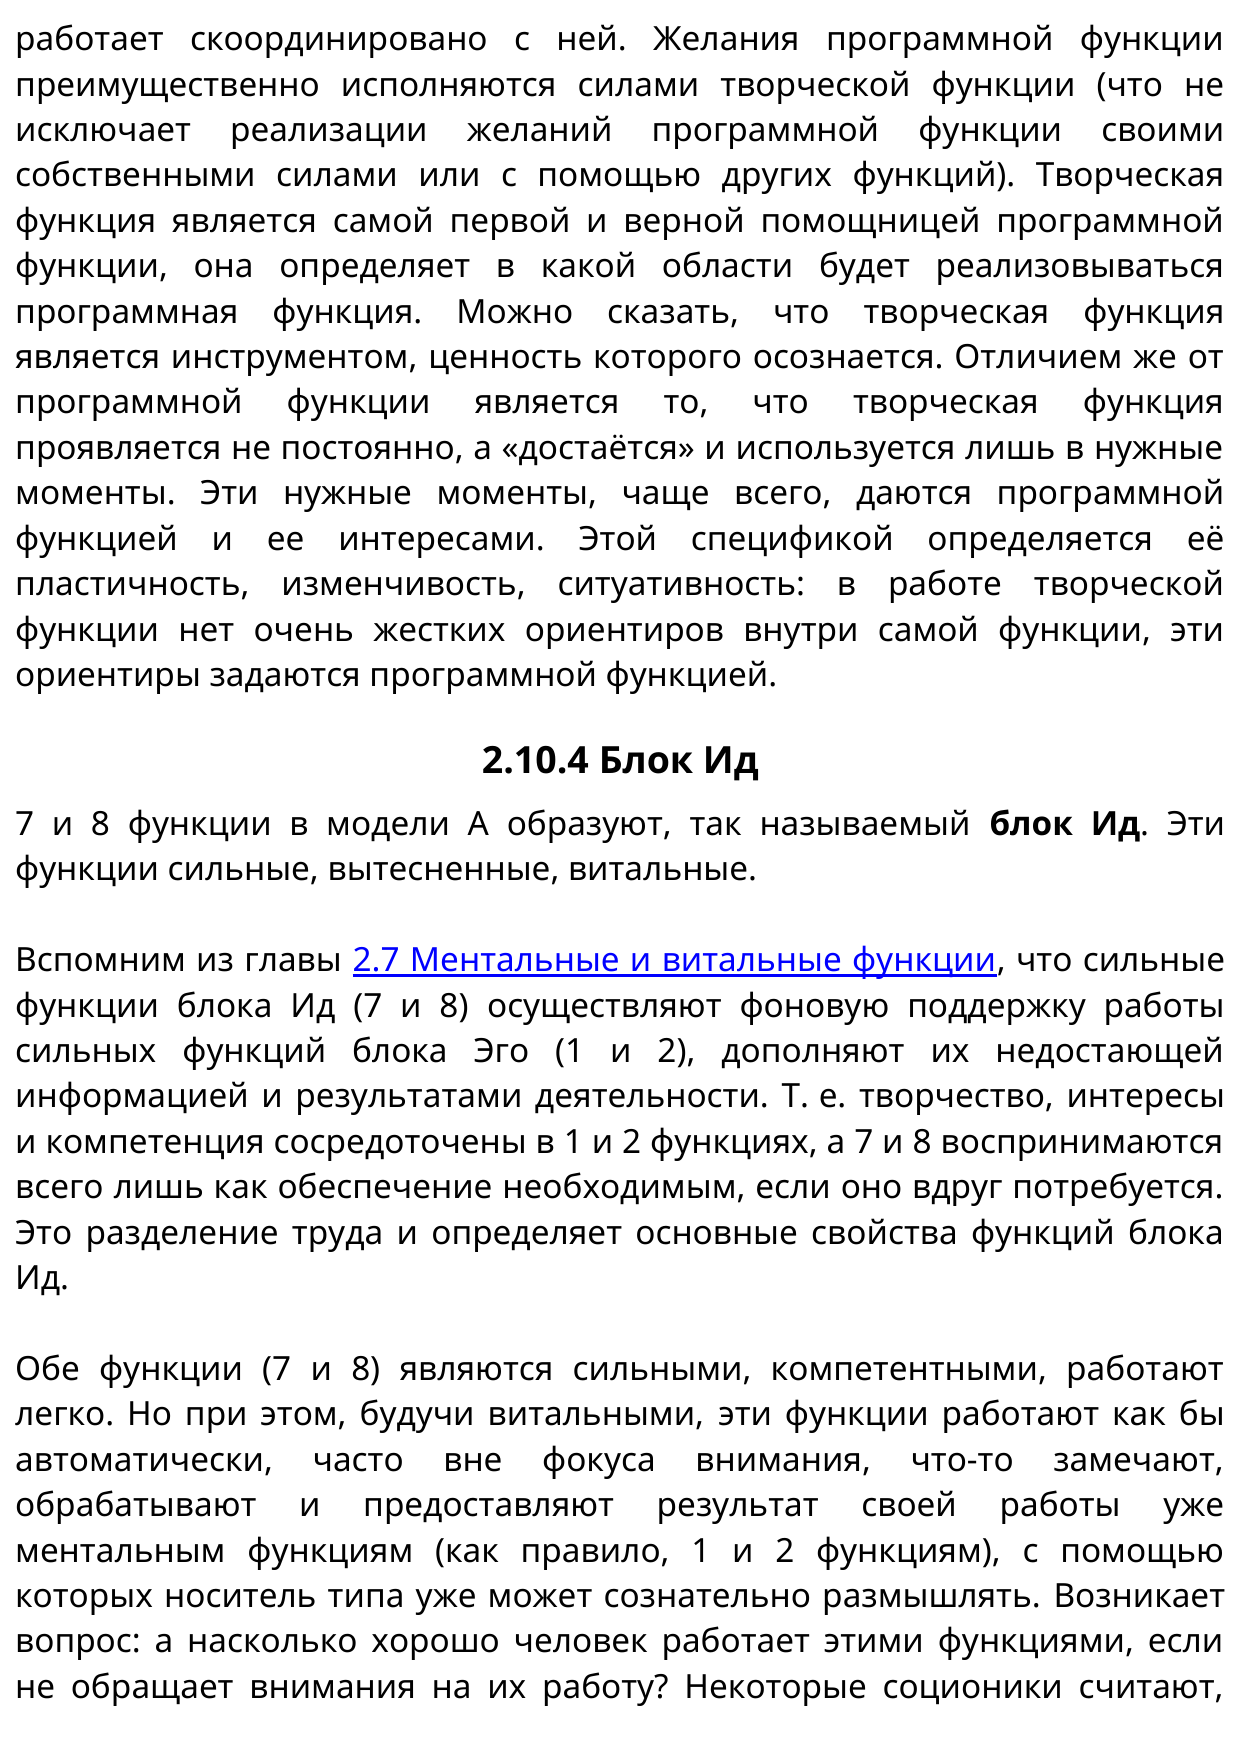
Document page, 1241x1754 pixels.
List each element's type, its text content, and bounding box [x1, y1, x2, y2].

text Вспомним из главы 2.7 Ментальные и витальные функции, что сильные функции блока Ид (7 и 8) осуществляют фоновую поддержку работы сильных функций блока Эго (1 и 2), дополняют их недостающей информацией и результатами деятельности. Т. е. творчество, интересы и компетенция сосредоточены в 1 и 2 функциях, а 7 и 8 воспринимаются всего лишь как обеспечение необходимым, если оно вдруг потребуется. Это разделение труда и определяет основные свойства функций блока Ид. [15, 936, 1225, 1299]
subtitle 2.10.4 Блок Ид [15, 734, 1225, 785]
text 7 и 8 функции в модели А образуют, так называемый блок Ид. Эти функции сильные, вытесненные, витальные. [15, 800, 1225, 891]
text Обе функции (7 и 8) являются сильными, компетентными, работают легко. Но при этом, будучи витальными, эти функции работают как бы автоматически, часто вне фокуса внимания, что-то замечают, обрабатывают и предоставляют результат своей работы уже ментальным функциям (как правило, 1 и 2 функциям), с помощью которых носитель типа уже может сознательно размышлять. Возникает вопрос: а насколько хорошо человек работает этими функциями, если не обращает внимания на их работу? Некоторые соционики считают, [15, 1345, 1225, 1708]
text работает скоординировано с ней. Желания программной функции преимущественно исполняются силами творческой функции (что не исключает реализации желаний программной функции своими собственными силами или с помощью других функций). Творческая функция является самой первой и верной помощницей программной функции, она определяет в какой области будет реализовываться программная функция. Можно сказать, что творческая функция является инструментом, ценность которого осознается. Отличием же от программной функции является то, что творческая функция проявляется не постоянно, а «достаётся» и используется лишь в нужные моменты. Эти нужные моменты, чаще всего, даются программной функцией и ее интересами. Этой спецификой определяется её пластичность, изменчивость, ситуативность: в работе творческой функции нет очень жестких ориентиров внутри самой функции, эти ориентиры задаются программной функцией. [15, 15, 1225, 696]
